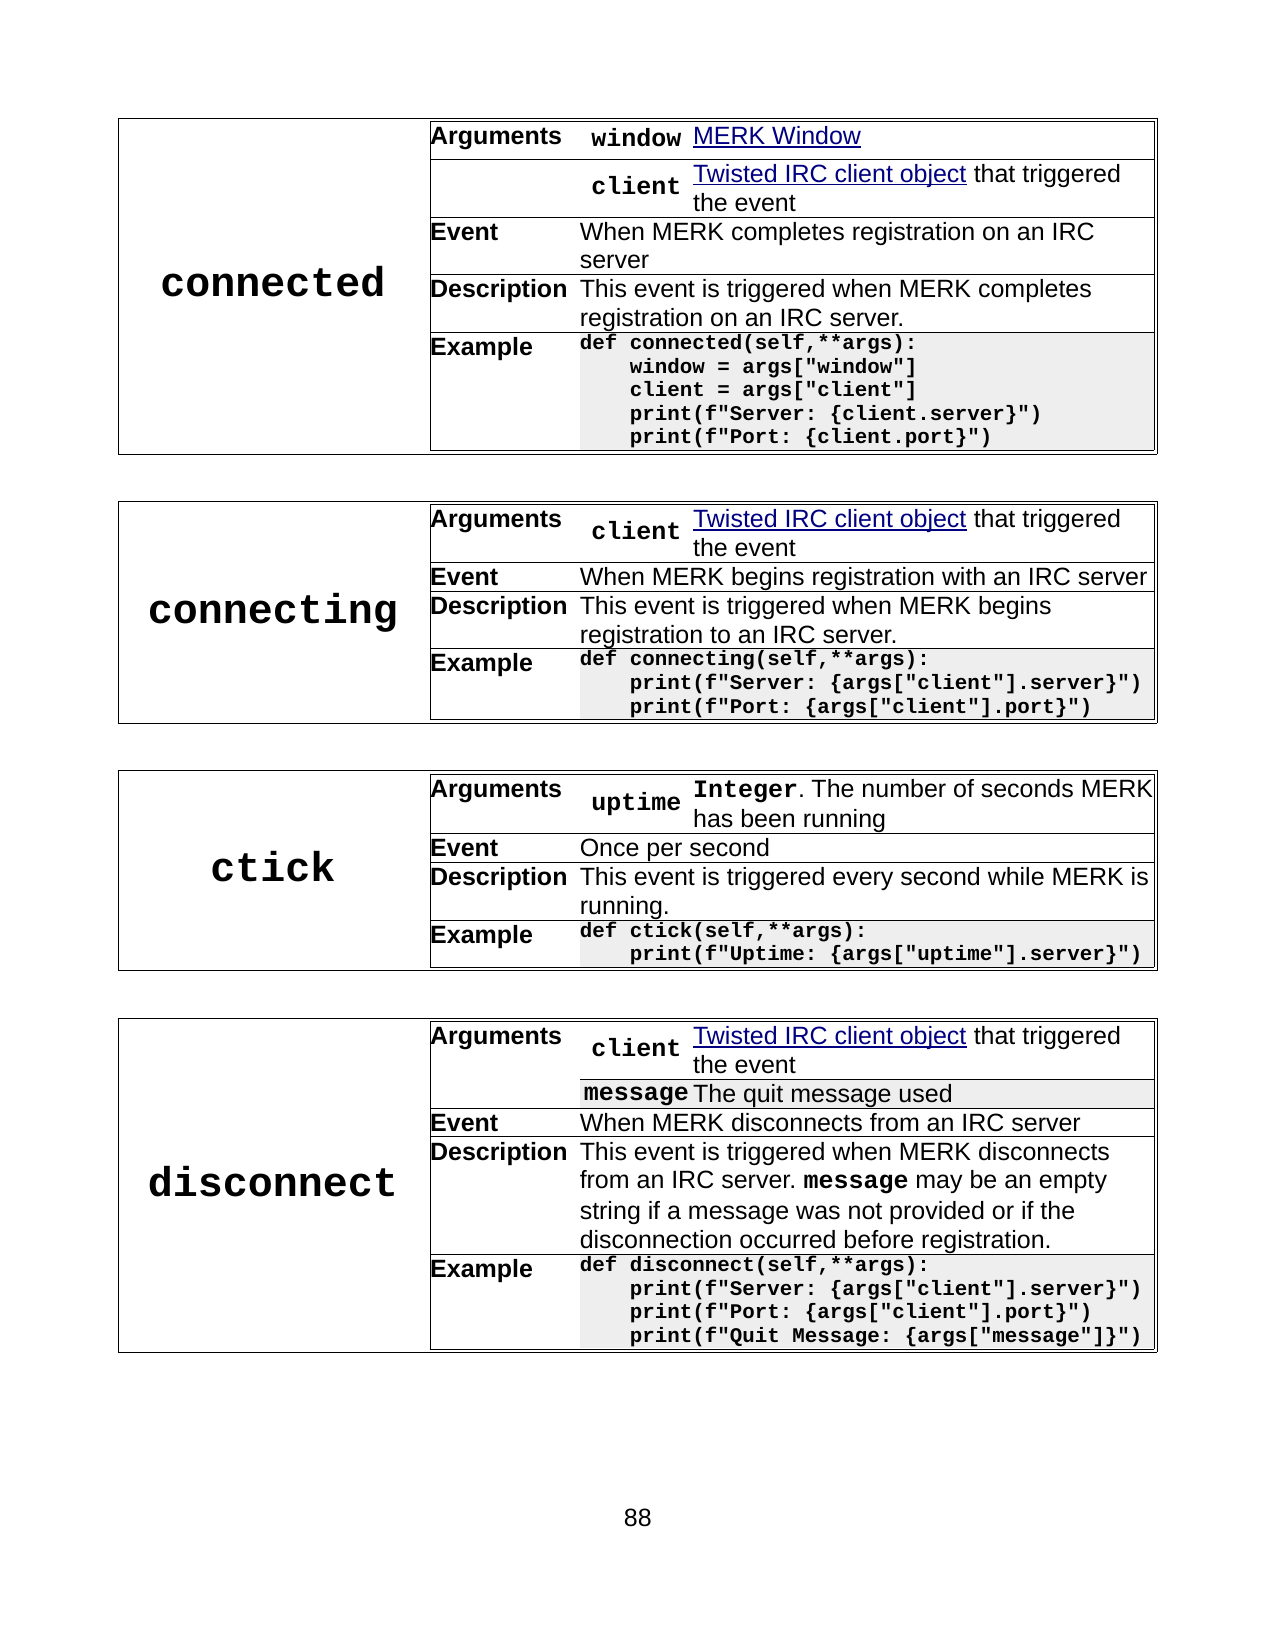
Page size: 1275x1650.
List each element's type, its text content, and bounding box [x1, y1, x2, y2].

table_cell Description [431, 1137, 579, 1254]
table_cell Event [431, 218, 579, 274]
table_cell client [580, 160, 693, 217]
table_header client [580, 505, 693, 562]
table_cell Event [431, 834, 579, 862]
table_header window [580, 122, 693, 159]
table_cell Twisted IRC client object that triggered the event [693, 160, 1154, 217]
table_cell Description [431, 863, 579, 920]
table_header [427, 1019, 1157, 1352]
table_header connecting [119, 502, 427, 723]
table_cell def connecting(self,**args): print(f"Server: {args["client"].server}") print(f"Port: {args["client"].port}") [580, 649, 1154, 719]
table_header disconnect [119, 1019, 427, 1352]
table_header uptime [580, 775, 693, 833]
table_header Arguments [431, 1022, 579, 1108]
table_header client [580, 1022, 693, 1079]
table_cell message [580, 1080, 693, 1108]
table_header Integer. The number of seconds MERK has been running [693, 775, 1154, 833]
table_cell This event is triggered when MERK begins registration to an IRC server. [580, 592, 1154, 648]
table_header Arguments [431, 122, 579, 159]
table_header MERK Window [693, 122, 1154, 159]
table_cell Example [431, 1255, 579, 1348]
table_cell This event is triggered when MERK completes registration on an IRC server. [580, 275, 1154, 332]
table_cell def connected(self,**args): window = args["window"] client = args["client"] print(f"Server: {client.server}") print(f"Port: {client.port}") [580, 333, 1154, 450]
table_header Twisted IRC client object that triggered the event [693, 505, 1154, 562]
table_cell Example [431, 921, 579, 967]
table_header connected [119, 119, 427, 453]
table_cell def disconnect(self,**args): print(f"Server: {args["client"].server}") print(f"Port: {args["client"].port}") print(f"Quit Message: {args["message"]}") [580, 1255, 1154, 1348]
table_cell def ctick(self,**args): print(f"Uptime: {args["uptime"].server}") [580, 921, 1154, 967]
table_cell The quit message used [693, 1080, 1154, 1108]
table_cell Example [431, 649, 579, 719]
table_cell Description [431, 275, 579, 332]
table_header [427, 502, 1157, 723]
table_header ctick [119, 771, 427, 970]
table_cell This event is triggered every second while MERK is running. [580, 863, 1154, 920]
table_header [427, 771, 1157, 970]
table_header Twisted IRC client object that triggered the event [693, 1022, 1154, 1079]
table_cell Description [431, 592, 579, 648]
table_header [427, 119, 1157, 453]
table_cell [431, 160, 579, 217]
table_cell When MERK begins registration with an IRC server [580, 563, 1154, 591]
table_cell This event is triggered when MERK disconnects from an IRC server. message may be an empty string if a message was not provided or if the disconnection occurred before registration. [580, 1137, 1154, 1254]
table_cell Once per second [580, 834, 1154, 862]
table_header Arguments [431, 505, 579, 562]
table_cell When MERK disconnects from an IRC server [580, 1109, 1154, 1136]
table_cell Event [431, 1109, 579, 1136]
table_cell Event [431, 563, 579, 591]
table_header Arguments [431, 775, 579, 833]
table_cell Example [431, 333, 579, 450]
table_cell When MERK completes registration on an IRC server [580, 218, 1154, 274]
